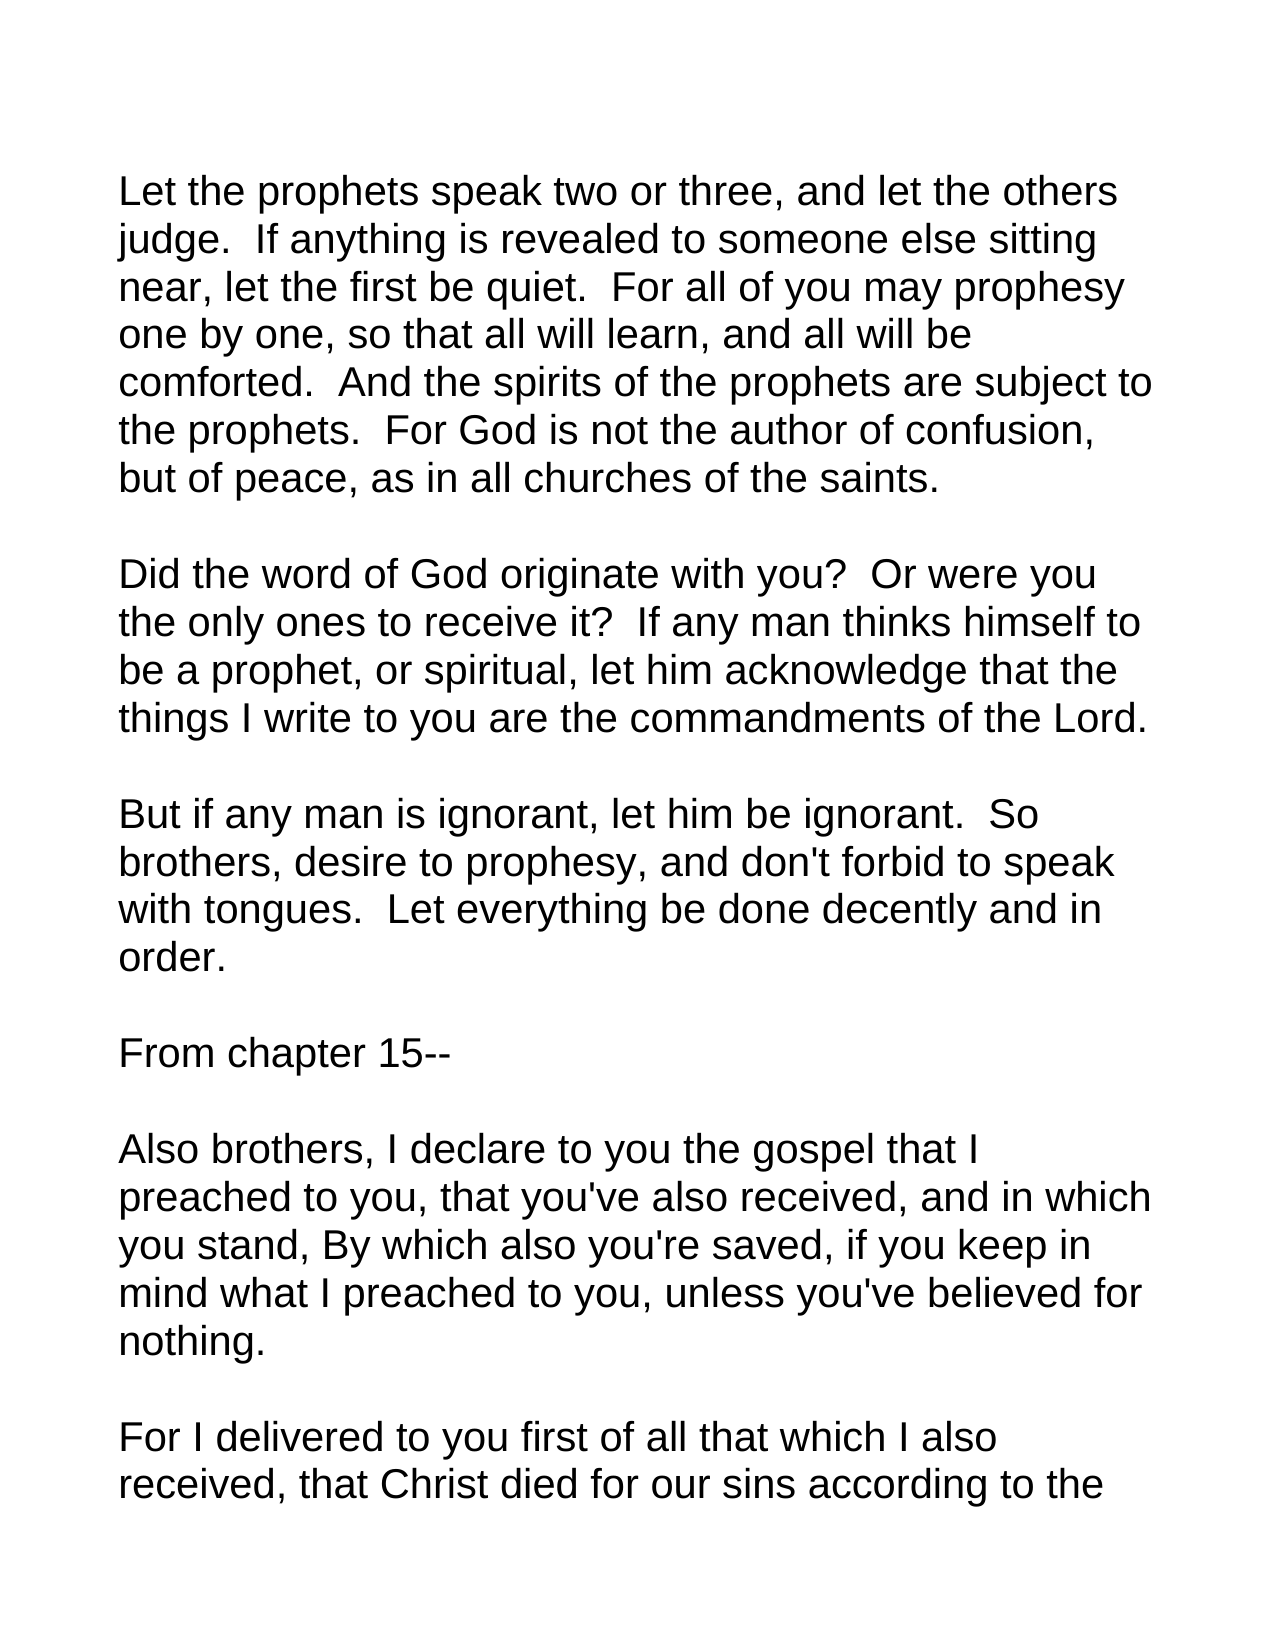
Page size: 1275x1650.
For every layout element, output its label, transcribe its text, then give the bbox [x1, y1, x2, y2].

text Let the prophets speak two or three, and let the others judge. If anything is revealed to someone else sitting near, let the first be quiet. For all of you may prophesy one by one, so that all will learn, and all will be comforted. And the spirits of the prophets are subject to the prophets. For God is not the author of confusion, but of peace, as in all churches of the saints. [118, 166, 1157, 501]
text For I delivered to you first of all that which I also received, that Christ died for our sins according to the [118, 1412, 1157, 1508]
text From chapter 15-- [118, 1028, 1157, 1076]
text Did the word of God originate with you? Or were you the only ones to receive it? If any man thinks himself to be a prophet, or spiritual, let him acknowledge that the things I write to you are the commandments of the Lord. [118, 549, 1157, 741]
text Also brothers, I declare to you the gospel that I preached to you, that you've also received, and in which you stand, By which also you're saved, if you keep in mind what I preached to you, unless you've believed for nothing. [118, 1124, 1157, 1364]
text But if any man is ignorant, let him be ignorant. So brothers, desire to prophesy, and don't forbid to speak with tongues. Let everything be done decently and in order. [118, 789, 1157, 981]
